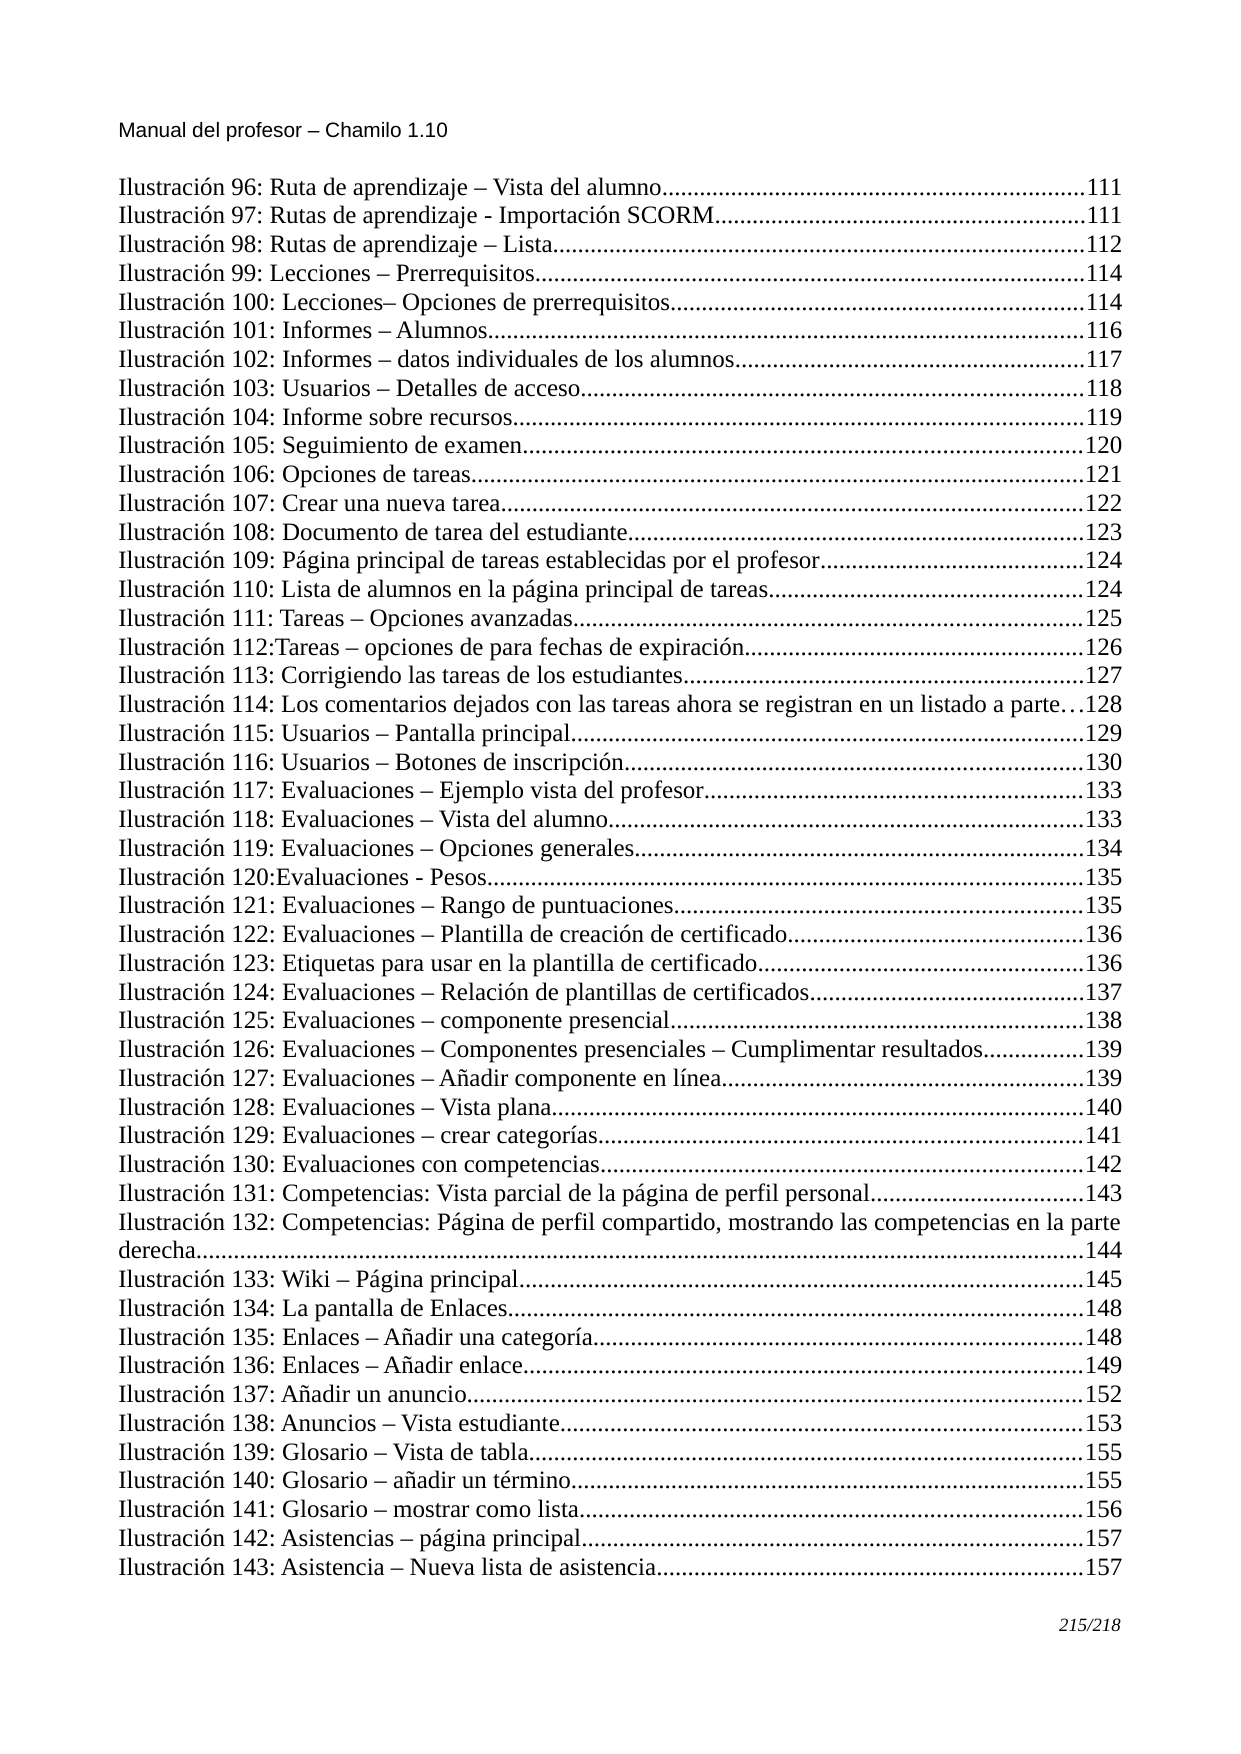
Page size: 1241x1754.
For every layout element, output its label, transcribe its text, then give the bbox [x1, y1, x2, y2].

text Ilustración 97: Rutas de aprendizaje - Importación SCORM 111 [118, 200, 1122, 229]
text Ilustración 115: Usuarios – Pantalla principal 129 [118, 718, 1122, 747]
text Ilustración 134: La pantalla de Enlaces 148 [118, 1293, 1122, 1322]
text Ilustración 136: Enlaces – Añadir enlace 149 [118, 1350, 1122, 1379]
text Ilustración 108: Documento de tarea del estudiante 123 [118, 517, 1122, 545]
text Ilustración 122: Evaluaciones – Plantilla de creación de certificado 136 [118, 919, 1122, 948]
text Ilustración 98: Rutas de aprendizaje – Lista 112 [118, 229, 1122, 258]
text Ilustración 137: Añadir un anuncio 152 [118, 1379, 1122, 1408]
text Ilustración 142: Asistencias – página principal 157 [118, 1523, 1122, 1552]
text Ilustración 127: Evaluaciones – Añadir componente en línea 139 [118, 1063, 1122, 1092]
text Ilustración 139: Glosario – Vista de tabla 155 [118, 1437, 1122, 1465]
text Ilustración 112:Tareas – opciones de para fechas de expiración 126 [118, 632, 1122, 660]
text Ilustración 135: Enlaces – Añadir una categoría 148 [118, 1322, 1122, 1350]
text Ilustración 111: Tareas – Opciones avanzadas 125 [118, 603, 1122, 632]
text Ilustración 110: Lista de alumnos en la página principal de tareas 124 [118, 574, 1122, 603]
text Ilustración 100: Lecciones– Opciones de prerrequisitos 114 [118, 287, 1122, 315]
text Ilustración 107: Crear una nueva tarea 122 [118, 488, 1122, 517]
text Ilustración 113: Corrigiendo las tareas de los estudiantes 127 [118, 660, 1122, 689]
text Ilustración 99: Lecciones – Prerrequisitos 114 [118, 258, 1122, 287]
text Ilustración 140: Glosario – añadir un término 155 [118, 1465, 1122, 1494]
text Ilustración 105: Seguimiento de examen 120 [118, 430, 1122, 459]
text Ilustración 96: Ruta de aprendizaje – Vista del alumno 111 [118, 172, 1122, 200]
text Ilustración 132: Competencias: Página de perfil compartido, mostrando las competencias en la parte derecha 144 [118, 1207, 1122, 1264]
text Ilustración 131: Competencias: Vista parcial de la página de perfil personal 143 [118, 1178, 1122, 1207]
text Ilustración 124: Evaluaciones – Relación de plantillas de certificados 137 [118, 977, 1122, 1005]
text Ilustración 117: Evaluaciones – Ejemplo vista del profesor 133 [118, 775, 1122, 804]
text Ilustración 114: Los comentarios dejados con las tareas ahora se registran en un listado a parte 128 [118, 689, 1122, 718]
text Ilustración 101: Informes – Alumnos 116 [118, 315, 1122, 344]
text Ilustración 109: Página principal de tareas establecidas por el profesor 124 [118, 545, 1122, 574]
text Ilustración 119: Evaluaciones – Opciones generales 134 [118, 833, 1122, 862]
text Ilustración 128: Evaluaciones – Vista plana 140 [118, 1092, 1122, 1120]
text Ilustración 123: Etiquetas para usar en la plantilla de certificado 136 [118, 948, 1122, 977]
text Ilustración 103: Usuarios – Detalles de acceso 118 [118, 373, 1122, 402]
text Ilustración 141: Glosario – mostrar como lista 156 [118, 1494, 1122, 1523]
text Ilustración 104: Informe sobre recursos 119 [118, 402, 1122, 430]
text Ilustración 133: Wiki – Página principal 145 [118, 1264, 1122, 1293]
text Ilustración 138: Anuncios – Vista estudiante 153 [118, 1408, 1122, 1437]
text Ilustración 143: Asistencia – Nueva lista de asistencia 157 [118, 1552, 1122, 1580]
text Ilustración 129: Evaluaciones – crear categorías 141 [118, 1120, 1122, 1149]
text Ilustración 116: Usuarios – Botones de inscripción 130 [118, 747, 1122, 775]
text Ilustración 121: Evaluaciones – Rango de puntuaciones 135 [118, 890, 1122, 919]
text Ilustración 118: Evaluaciones – Vista del alumno 133 [118, 804, 1122, 833]
text Ilustración 125: Evaluaciones – componente presencial 138 [118, 1005, 1122, 1034]
text Ilustración 106: Opciones de tareas 121 [118, 459, 1122, 488]
text Ilustración 102: Informes – datos individuales de los alumnos 117 [118, 344, 1122, 373]
text Ilustración 126: Evaluaciones – Componentes presenciales – Cumplimentar resultados 139 [118, 1034, 1122, 1063]
text Ilustración 130: Evaluaciones con competencias 142 [118, 1149, 1122, 1178]
text Ilustración 120:Evaluaciones - Pesos 135 [118, 862, 1122, 890]
